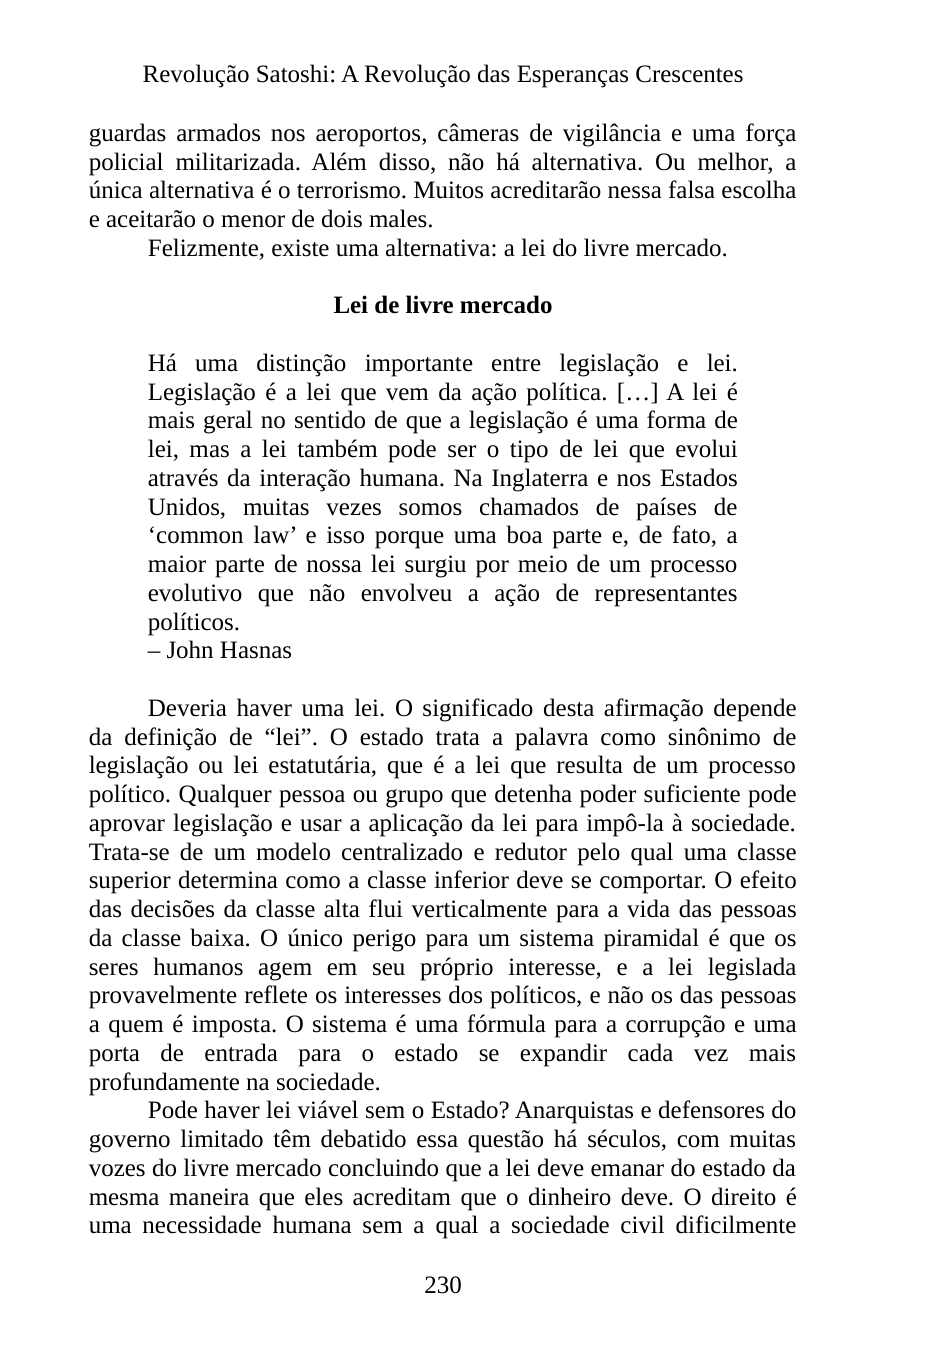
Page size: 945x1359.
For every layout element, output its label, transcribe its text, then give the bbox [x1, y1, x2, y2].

text – John Hasnas [148, 636, 738, 664]
text Felizmente, existe uma alternativa: a lei do livre mercado. [88, 233, 797, 262]
text Pode haver lei viável sem o Estado? Anarquistas e defensores do governo limitado têm debatido essa questão há séculos, com muitas vozes do livre mercado concluindo que a lei deve emanar do estado da mesma maneira que eles acreditam que o dinheiro deve. O direito é uma necessidade humana sem a qual a sociedade civil dificilmente [88, 1096, 797, 1239]
text Deveria haver uma lei. O significado desta afirmação depende da definição de “lei”. O estado trata a palavra como sinônimo de legislação ou lei estatutária, que é a lei que resulta de um processo político. Qualquer pessoa ou grupo que detenha poder suficiente pode aprovar legislação e usar a aplicação da lei para impô-la à sociedade. Trata-se de um modelo centralizado e redutor pelo qual uma classe superior determina como a classe inferior deve se comportar. O efeito das decisões da classe alta flui verticalmente para a vida das pessoas da classe baixa. O único perigo para um sistema piramidal é que os seres humanos agem em seu próprio interesse, e a lei legislada provavelmente reflete os interesses dos políticos, e não os das pessoas a quem é imposta. O sistema é uma fórmula para a corrupção e uma porta de entrada para o estado se expandir cada vez mais profundamente na sociedade. [88, 693, 797, 1096]
subtitle Lei de livre mercado [88, 291, 797, 319]
text Há uma distinção importante entre legislação e lei. Legislação é a lei que vem da ação política. […] A lei é mais geral no sentido de que a legislação é uma forma de lei, mas a lei também pode ser o tipo de lei que evolui através da interação humana. Na Inglaterra e nos Estados Unidos, muitas vezes somos chamados de países de ‘common law’ e isso porque uma boa parte e, de fato, a maior parte de nossa lei surgiu por meio de um processo evolutivo que não envolveu a ação de representantes políticos. [148, 348, 738, 636]
text guardas armados nos aeroportos, câmeras de vigilância e uma força policial militarizada. Além disso, não há alternativa. Ou melhor, a única alternativa é o terrorismo. Muitos acreditarão nessa falsa escolha e aceitarão o menor de dois males. [88, 118, 797, 233]
